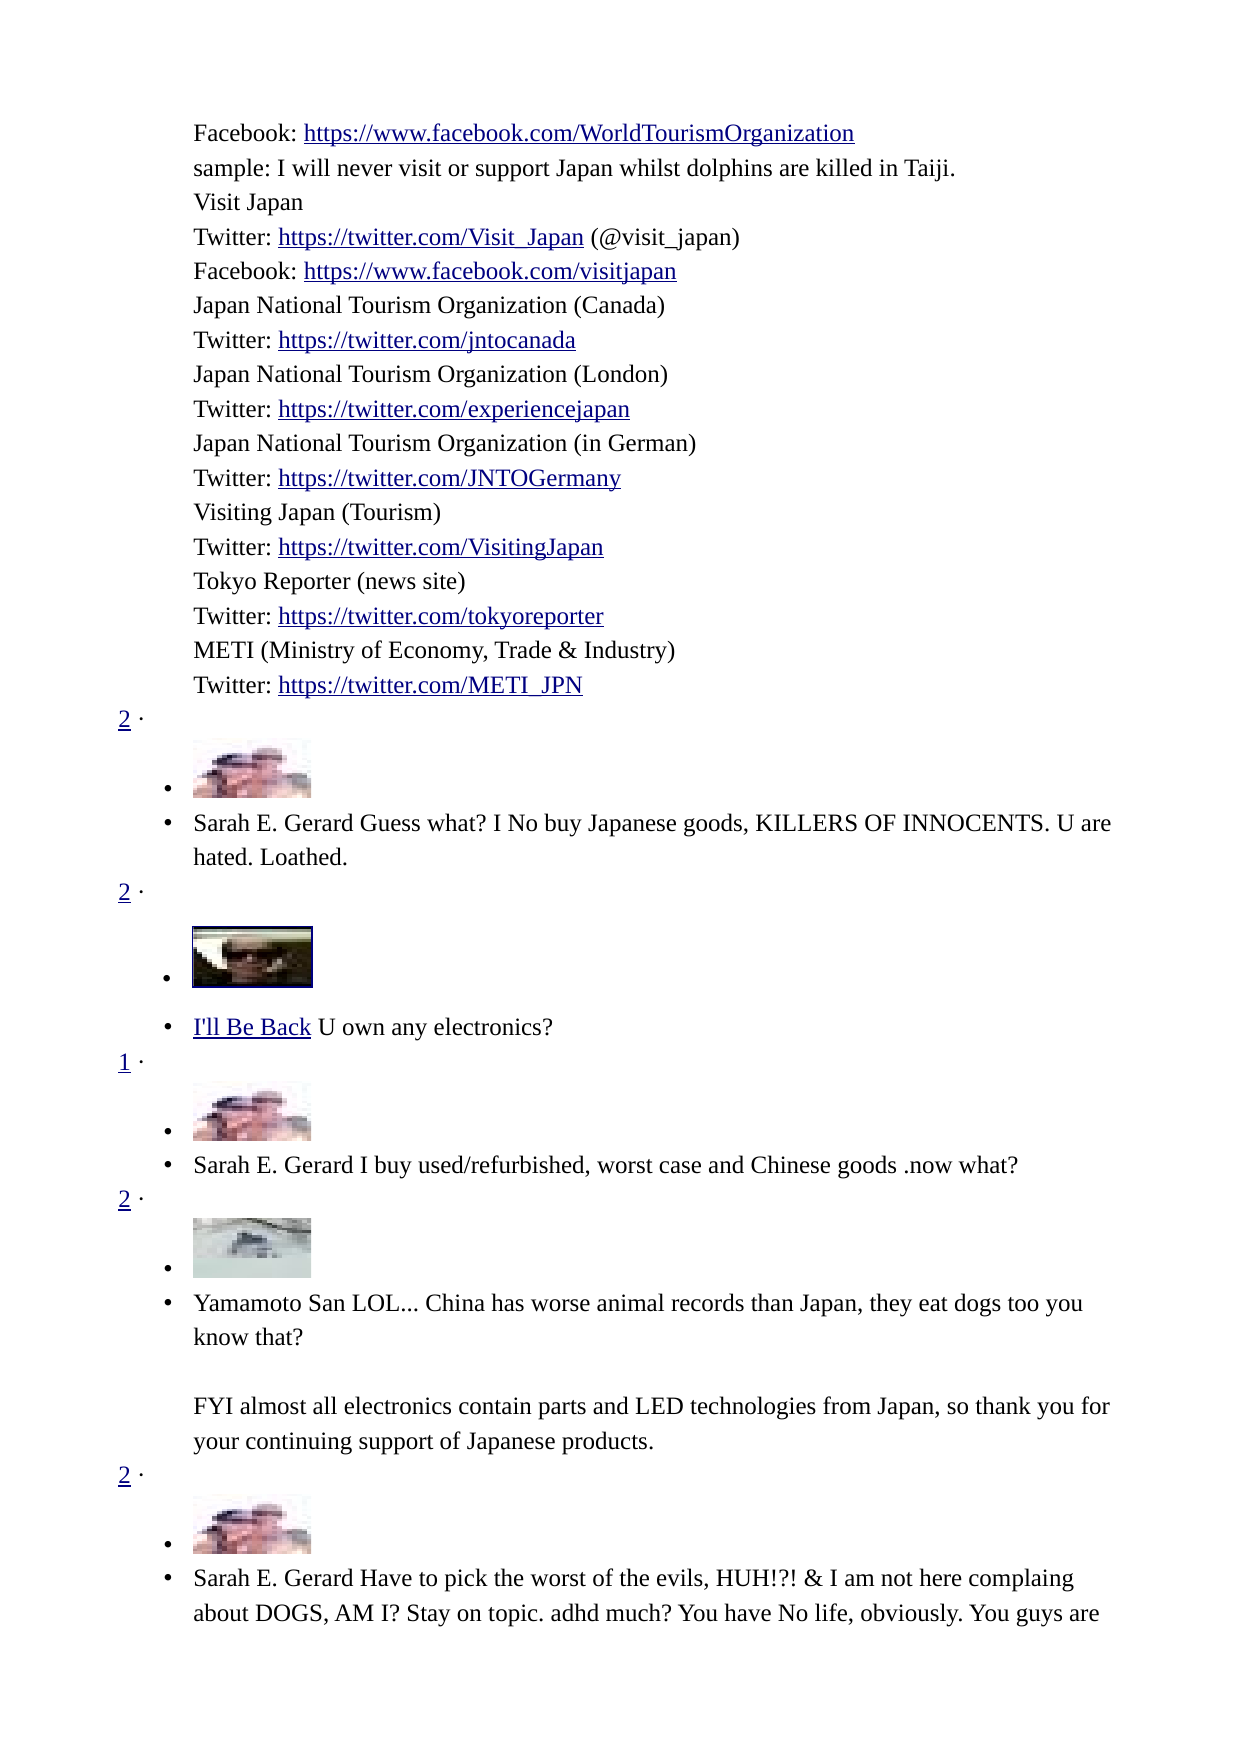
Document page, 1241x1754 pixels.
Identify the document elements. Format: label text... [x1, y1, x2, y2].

list Facebook: https://www.facebook.com/WorldTourismOrganization sample: I will never visit or support Japan whilst dolphins are killed in Taiji. Visit Japan Twitter: https://twitter.com/Visit_Japan (@visit_japan) Facebook: https://www.facebook.com/visitjapan Japan National Tourism Organization (Canada) Twitter: https://twitter.com/jntocanada Japan National Tourism Organization (London) Twitter: https://twitter.com/experiencejapan Japan National Tourism Organization (in German) Twitter: https://twitter.com/JNTOGermany Visiting Japan (Tourism) Twitter: https://twitter.com/VisitingJapan Tokyo Reporter (news site) Twitter: https://twitter.com/tokyoreporter METI (Ministry of Economy, Trade & Industry) Twitter: https://twitter.com/METI_JPN [164, 118, 1122, 698]
picture [193, 738, 312, 798]
picture [193, 1218, 312, 1278]
picture [193, 1081, 312, 1141]
picture [193, 1494, 312, 1554]
text 2 · [118, 1184, 1122, 1213]
text 2 · [118, 704, 1122, 733]
list Sarah E. Gerard Guess what? I No buy Japanese goods, KILLERS OF INNOCENTS. U are hated. Loathed. [164, 808, 1122, 871]
list Sarah E. Gerard I buy used/refurbished, worst case and Chinese goods .now what? [164, 1150, 1122, 1179]
list Sarah E. Gerard Have to pick the worst of the evils, HUH!?! & I am not here complaing about DOGS, AM I? Stay on topic. adhd much? You have No life, obviously. You guys are [164, 1563, 1122, 1627]
list I'll Be Back U own any electronics? [164, 1012, 1122, 1041]
list Yamamoto San LOL... China has worse animal records than Japan, they eat dogs too you know that? FYI almost all electronics contain parts and LED technologies from Japan, so thank you for your continuing support of Japanese products. [164, 1288, 1122, 1454]
text 1 · [118, 1047, 1122, 1075]
text 2 · [118, 877, 1122, 905]
text 2 · [118, 1460, 1122, 1489]
picture [193, 927, 311, 986]
